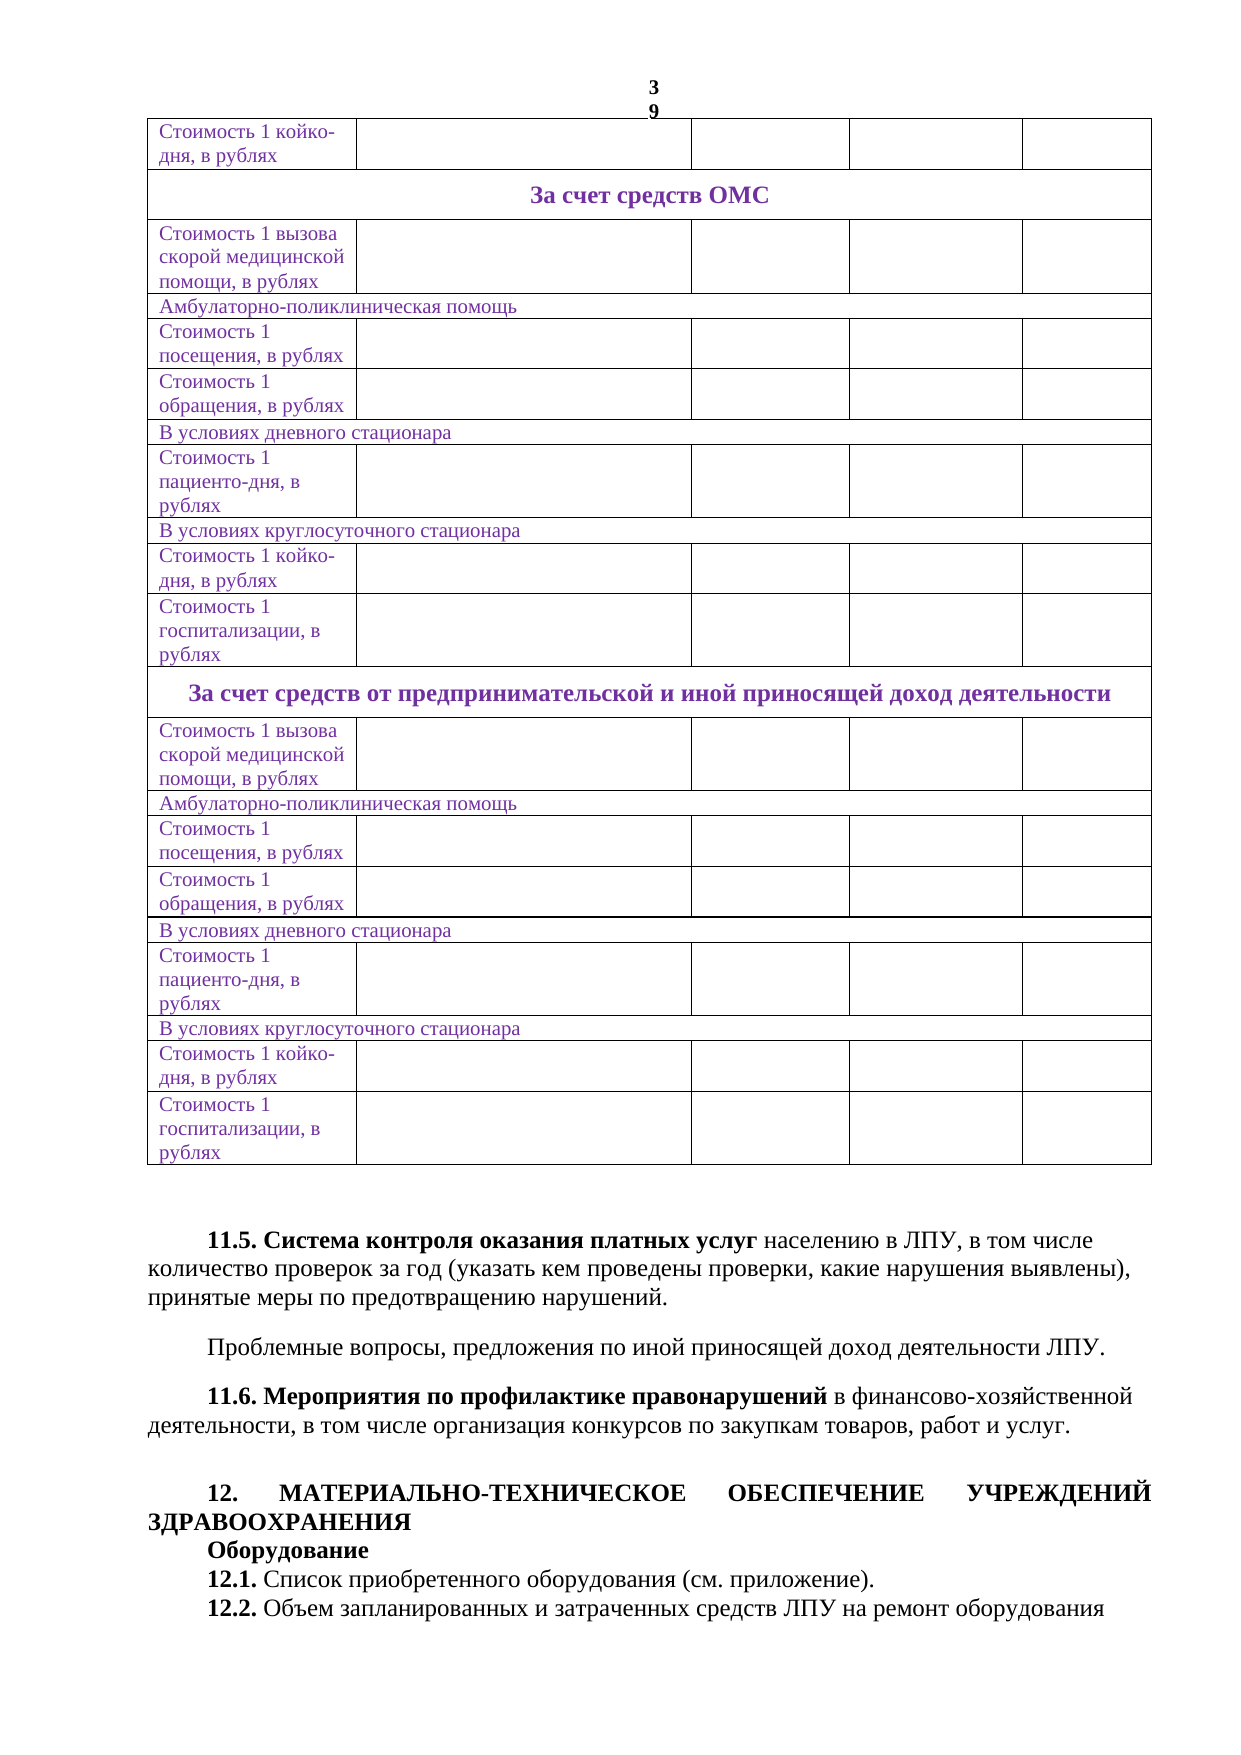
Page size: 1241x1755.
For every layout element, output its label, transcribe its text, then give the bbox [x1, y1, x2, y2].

table_cell [357, 1041, 691, 1091]
table_cell [692, 319, 849, 368]
table_cell [692, 867, 849, 916]
table_cell [1023, 1041, 1151, 1091]
table_cell [1023, 544, 1151, 593]
table_cell [850, 220, 1022, 293]
table_cell [357, 816, 691, 866]
table_cell [357, 220, 691, 293]
table_cell [850, 943, 1022, 1015]
table_cell В условиях дневного стационара [148, 420, 1151, 444]
table_cell [850, 445, 1022, 517]
table_cell Стоимость 1 обращения, в рублях [148, 369, 356, 419]
table_cell [357, 319, 691, 368]
table_cell В условиях круглосуточного стационара [148, 1016, 1151, 1040]
table_cell [692, 1041, 849, 1091]
table_cell В условиях круглосуточного стационара [148, 518, 1151, 542]
table_cell [850, 1092, 1022, 1164]
table_cell [1023, 594, 1151, 666]
table_cell Стоимость 1 обращения, в рублях [148, 867, 356, 916]
text 11.6. Мероприятия по профилактике правонарушений в финансово-хозяйственной деятельности, в том числе организация конкурсов по закупкам товаров, работ и услуг. [148, 1381, 1158, 1439]
table_cell Стоимость 1 койко-дня, в рублях [148, 1041, 356, 1091]
table_cell Стоимость 1 вызова скорой медицинской помощи, в рублях [148, 718, 356, 790]
table_cell [692, 445, 849, 517]
table_cell Стоимость 1 вызова скорой медицинской помощи, в рублях [148, 220, 356, 293]
table_cell [850, 1041, 1022, 1091]
table_cell [850, 369, 1022, 419]
table_cell Стоимость 1 посещения, в рублях [148, 319, 356, 368]
table_cell [357, 119, 691, 169]
text 11.5. Система контроля оказания платных услуг населению в ЛПУ, в том числе количество проверок за год (указать кем проведены проверки, какие нарушения выявлены), принятые меры по предотвращению нарушений. [148, 1225, 1158, 1311]
table_cell [1023, 867, 1151, 916]
table_cell [1023, 220, 1151, 293]
table_cell [1023, 319, 1151, 368]
table_cell Стоимость 1 пациенто-дня, в рублях [148, 445, 356, 517]
table_cell [357, 1092, 691, 1164]
table_cell Стоимость 1 койко-дня, в рублях [148, 119, 356, 169]
text 12. МАТЕРИАЛЬНО-ТЕХНИЧЕСКОЕ ОБЕСПЕЧЕНИЕ УЧРЕЖДЕНИЙ ЗДРАВООХРАНЕНИЯ [148, 1478, 1152, 1536]
table_cell Амбулаторно-поликлиническая помощь [148, 791, 1151, 815]
table_cell [692, 816, 849, 866]
table_cell Стоимость 1 пациенто-дня, в рублях [148, 943, 356, 1015]
text Оборудование [148, 1536, 1152, 1564]
table_cell [1023, 119, 1151, 169]
table_cell [357, 943, 691, 1015]
table_cell Амбулаторно-поликлиническая помощь [148, 294, 1151, 318]
table_cell Стоимость 1 посещения, в рублях [148, 816, 356, 866]
table_cell [850, 319, 1022, 368]
table_cell [692, 1092, 849, 1164]
table_cell В условиях дневного стационара [148, 918, 1151, 942]
table_cell [692, 119, 849, 169]
table_cell [1023, 943, 1151, 1015]
text 12.2. Объем запланированных и затраченных средств ЛПУ на ремонт оборудования [148, 1593, 1152, 1622]
table_cell [357, 718, 691, 790]
table_cell [357, 445, 691, 517]
table_cell За счет средств ОМС [148, 170, 1151, 219]
table_cell [850, 544, 1022, 593]
table_cell [692, 544, 849, 593]
table_cell [357, 594, 691, 666]
table_cell [1023, 718, 1151, 790]
table_cell [850, 594, 1022, 666]
table_cell [1023, 369, 1151, 419]
table_cell [850, 816, 1022, 866]
table_cell За счет средств от предпринимательской и иной приносящей доход деятельности [148, 667, 1151, 717]
table_cell [357, 867, 691, 916]
text 12.1. Список приобретенного оборудования (см. приложение). [148, 1564, 1152, 1593]
table_cell Стоимость 1 госпитализации, в рублях [148, 1092, 356, 1164]
text Проблемные вопросы, предложения по иной приносящей доход деятельности ЛПУ. [148, 1332, 1158, 1361]
table_cell [357, 369, 691, 419]
table_cell [692, 369, 849, 419]
table_cell [850, 867, 1022, 916]
table_cell [692, 220, 849, 293]
table_cell [357, 544, 691, 593]
table_cell [1023, 445, 1151, 517]
table_cell [850, 119, 1022, 169]
table_cell [1023, 1092, 1151, 1164]
table_cell Стоимость 1 госпитализации, в рублях [148, 594, 356, 666]
table_cell [1023, 816, 1151, 866]
table_cell [692, 943, 849, 1015]
table_cell Стоимость 1 койко-дня, в рублях [148, 544, 356, 593]
table_cell [692, 718, 849, 790]
table_cell [850, 718, 1022, 790]
table_cell [692, 594, 849, 666]
